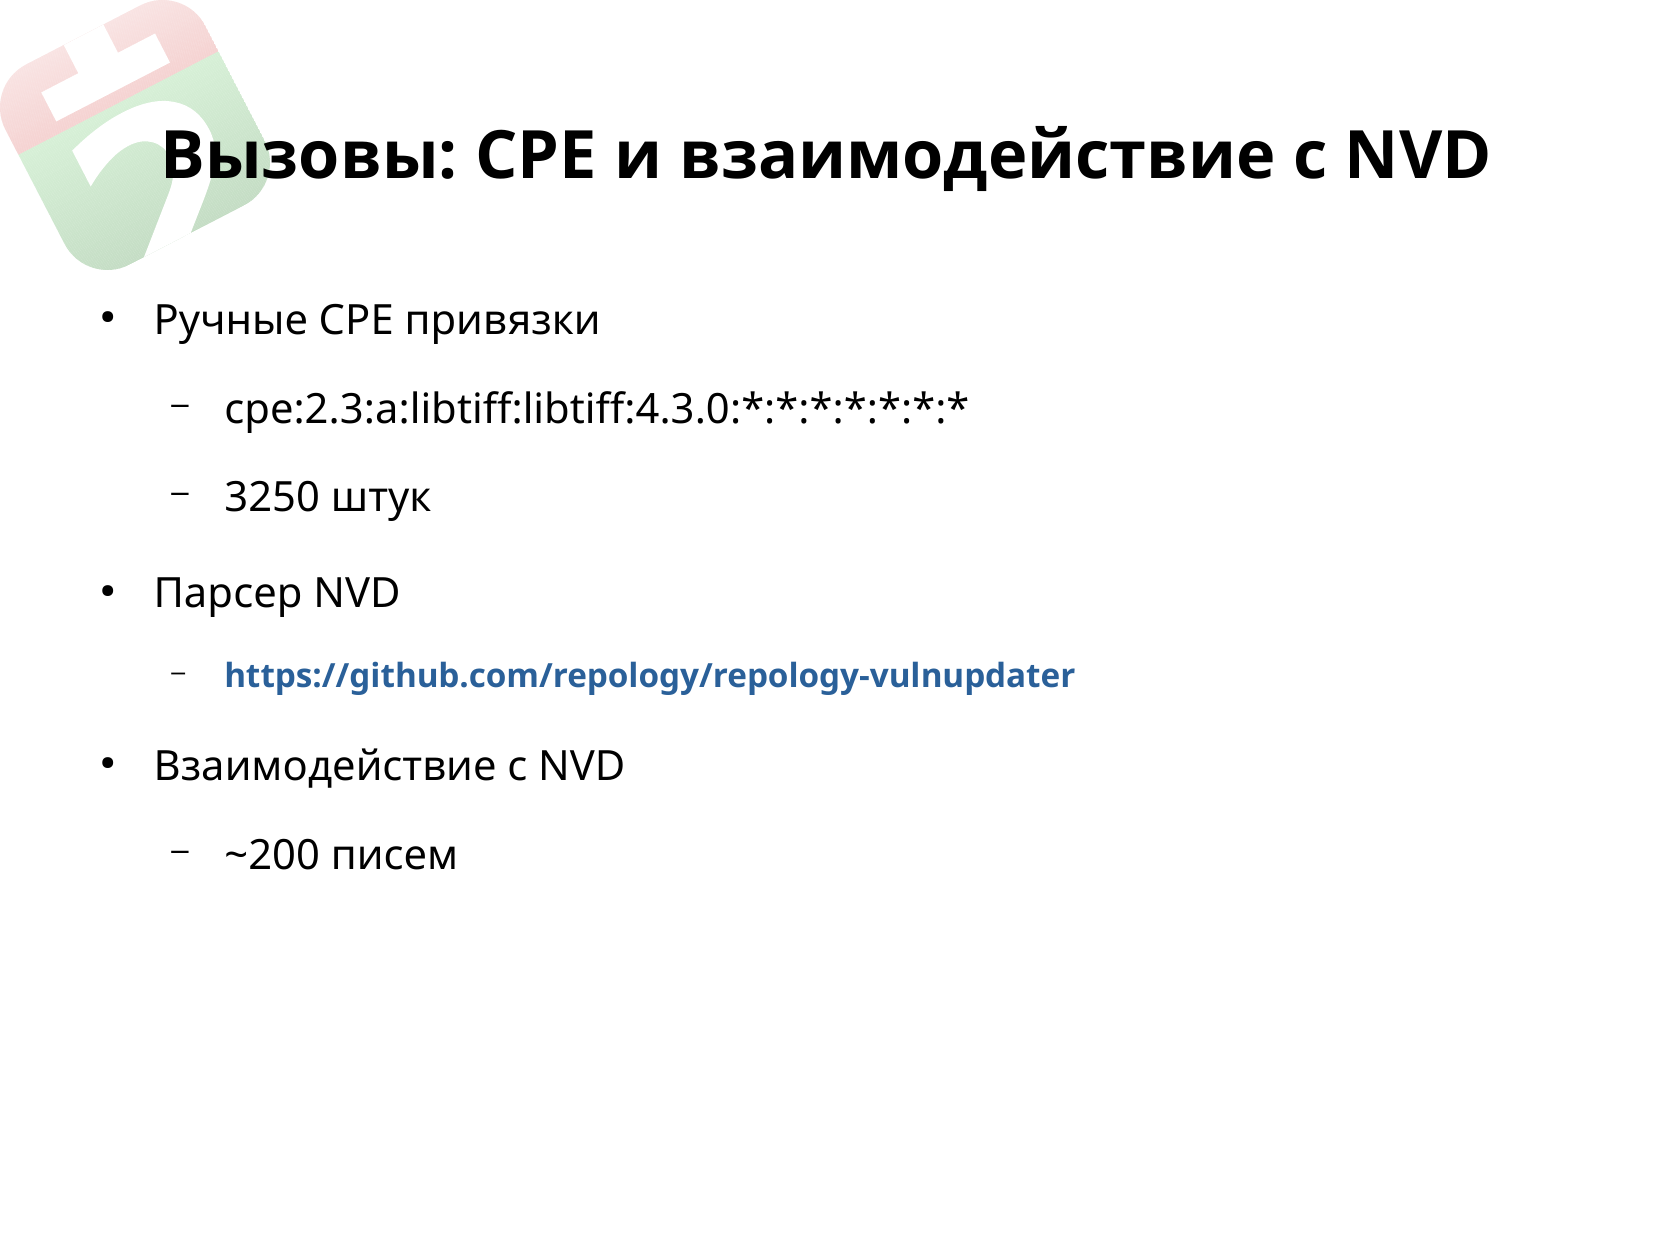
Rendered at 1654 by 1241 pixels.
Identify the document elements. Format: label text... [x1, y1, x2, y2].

list Ручные CPE привязки cpe:2.3:a:libtiff:libtiff:4.3.0:*:*:*:*:*:*:* 3250 штук Парсер NVD https://github.com/repology/repology-vulnupdater Взаимодействие с NVD ~200 писем [82, 290, 1571, 1155]
title Вызовы: CPE и взаимодействие с NVD [82, 49, 1571, 257]
